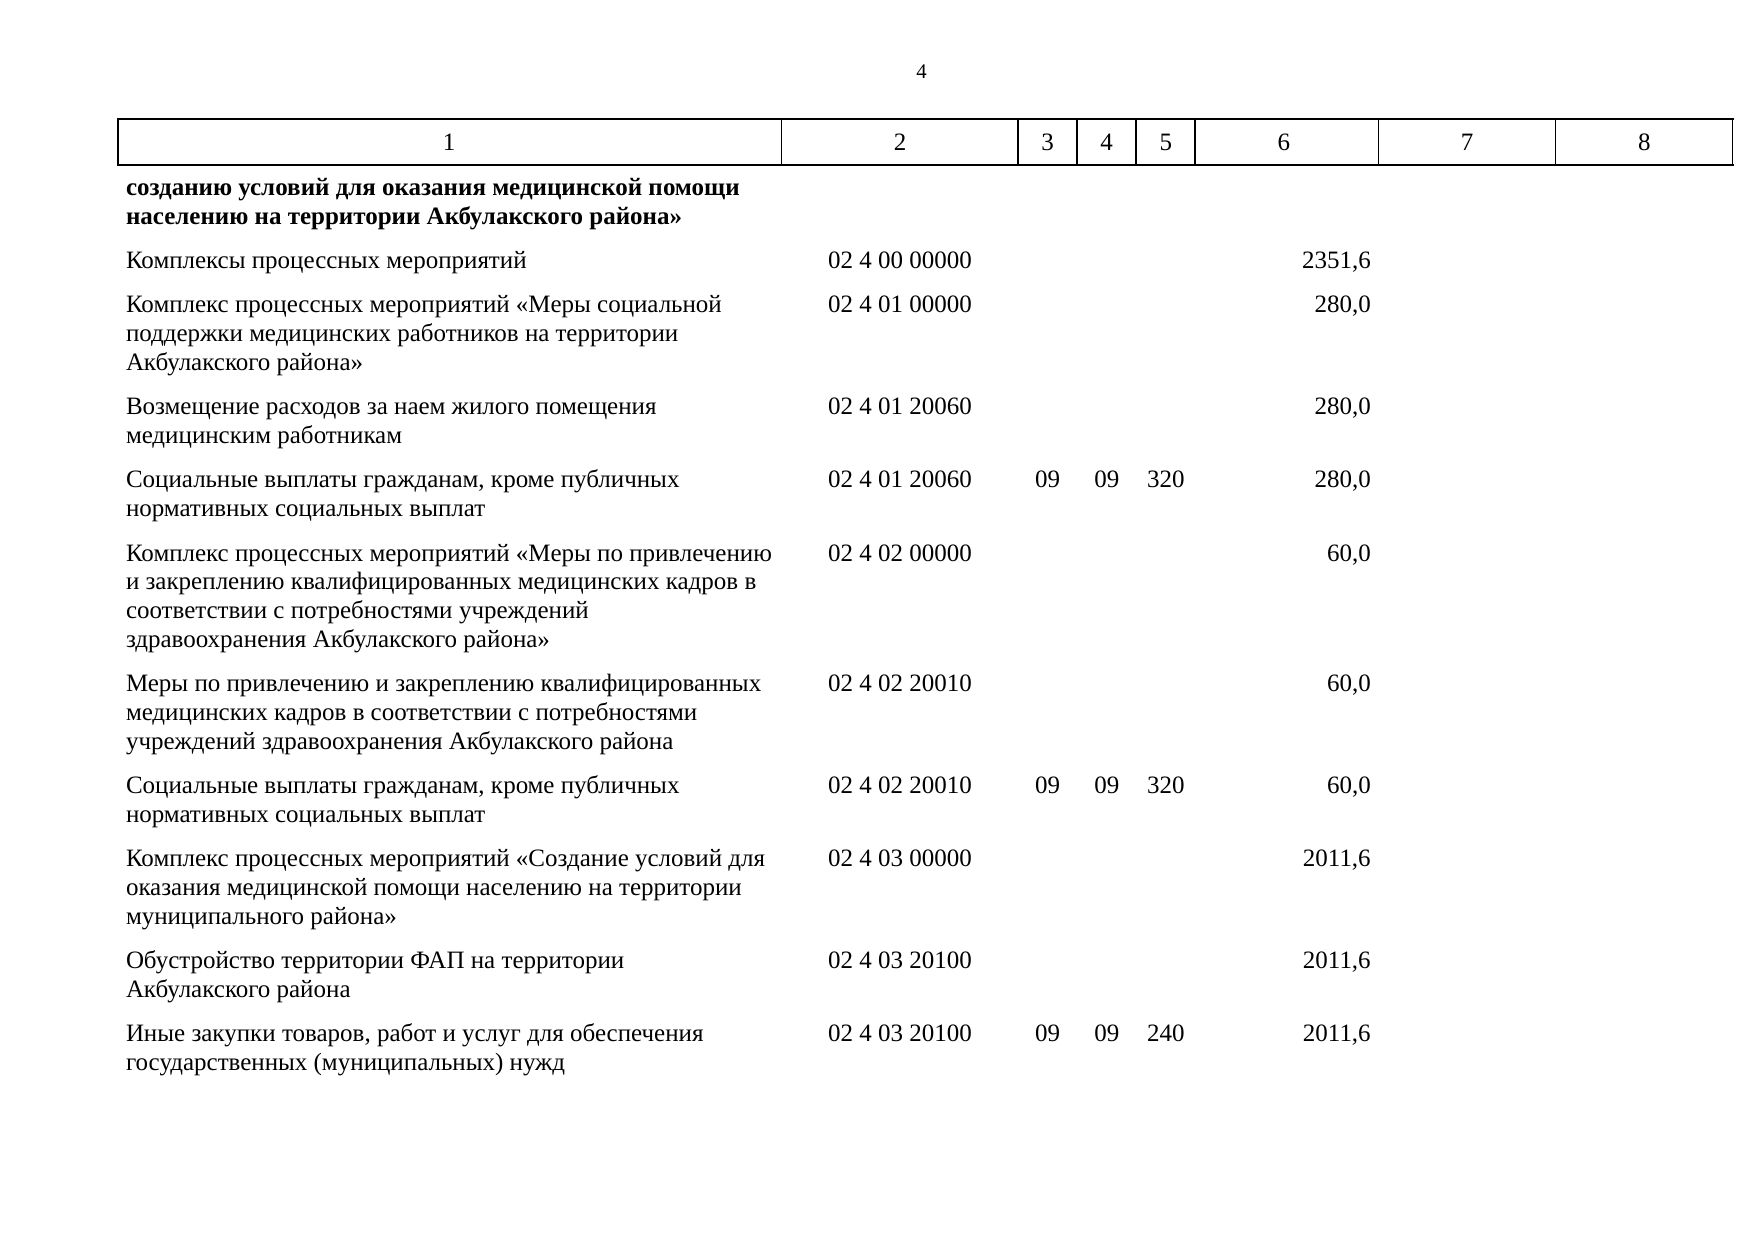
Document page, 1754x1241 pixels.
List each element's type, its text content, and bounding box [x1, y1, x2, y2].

table_header 3 [1026, 128, 1069, 156]
table_header 6 [1203, 128, 1364, 156]
table_cell 02 4 03 00000 [782, 835, 1018, 937]
table_cell [1378, 166, 1555, 237]
table_cell [1018, 835, 1077, 937]
table_cell [1077, 937, 1136, 1010]
table_header 5 [1144, 128, 1187, 156]
table_cell 60,0 [1195, 762, 1378, 835]
table_cell [1378, 835, 1555, 937]
table_cell [1378, 1010, 1555, 1083]
table_cell 02 4 02 20010 [782, 762, 1018, 835]
table_cell Комплекс процессных мероприятий «Меры социальной поддержки медицинских работников на территории Акбулакского района» [118, 282, 782, 383]
table_header [1137, 120, 1194, 164]
table_cell 2351,6 [1195, 237, 1378, 282]
table_cell Комплекс процессных мероприятий «Меры по привлечению и закреплению квалифицированных медицинских кадров в соответствии с потребностями учреждений здравоохранения Акбулакского района» [118, 530, 782, 660]
table_cell [1555, 237, 1733, 282]
table_cell [1077, 282, 1136, 383]
table_cell [1077, 835, 1136, 937]
table_cell [1555, 457, 1733, 530]
table_header [1019, 120, 1076, 164]
table_cell [782, 166, 1018, 237]
table_cell [1555, 1010, 1733, 1083]
table_cell 09 [1018, 762, 1077, 835]
table_cell 60,0 [1195, 660, 1378, 762]
table_cell 02 4 03 20100 [782, 1010, 1018, 1083]
table_cell Обустройство территории ФАП на территории Акбулакского района [118, 937, 782, 1010]
table_cell [1136, 384, 1195, 457]
table_cell [1378, 762, 1555, 835]
table_cell [1018, 660, 1077, 762]
table_cell [1378, 937, 1555, 1010]
table_cell [1378, 384, 1555, 457]
table_cell Социальные выплаты гражданам, кроме публичных нормативных социальных выплат [118, 457, 782, 530]
table_cell [1378, 237, 1555, 282]
table_cell 320 [1136, 762, 1195, 835]
table_cell 280,0 [1195, 282, 1378, 383]
table_header 8 [1563, 128, 1725, 156]
table_cell [1018, 384, 1077, 457]
table_cell [1077, 237, 1136, 282]
table_header [1078, 120, 1135, 164]
table_cell [1077, 660, 1136, 762]
table_cell Комплексы процессных мероприятий [118, 237, 782, 282]
table_header 7 [1386, 128, 1548, 156]
table_header 2 [790, 128, 1010, 156]
table_cell [1378, 530, 1555, 660]
table_cell 02 4 02 00000 [782, 530, 1018, 660]
table_cell [1136, 660, 1195, 762]
table_cell 280,0 [1195, 457, 1378, 530]
table_header [1196, 120, 1378, 164]
table_cell Возмещение расходов за наем жилого помещения медицинским работникам [118, 384, 782, 457]
table_cell [1136, 282, 1195, 383]
table_header 1 [126, 128, 772, 156]
table_cell 02 4 00 00000 [782, 237, 1018, 282]
table_header [119, 120, 781, 164]
table_cell 09 [1077, 1010, 1136, 1083]
table_cell 2011,6 [1195, 835, 1378, 937]
table_cell [1555, 166, 1733, 237]
table_cell [1018, 282, 1077, 383]
table_cell [1555, 530, 1733, 660]
table_cell 02 4 03 20100 [782, 937, 1018, 1010]
table_header [1556, 120, 1732, 164]
table_cell Комплекс процессных мероприятий «Создание условий для оказания медицинской помощи населению на территории муниципального района» [118, 835, 782, 937]
table_cell [1136, 937, 1195, 1010]
table_cell [1136, 835, 1195, 937]
table_cell [1555, 282, 1733, 383]
table_cell 320 [1136, 457, 1195, 530]
table_cell [1136, 237, 1195, 282]
table_header [1379, 120, 1555, 164]
table_cell [1555, 384, 1733, 457]
table_cell [1555, 937, 1733, 1010]
table_cell [1077, 384, 1136, 457]
table_cell [1555, 660, 1733, 762]
table_cell [1018, 530, 1077, 660]
table_cell [1555, 835, 1733, 937]
table_cell 2011,6 [1195, 937, 1378, 1010]
table_cell [1018, 166, 1077, 237]
table_cell 02 4 02 20010 [782, 660, 1018, 762]
table_cell [1136, 530, 1195, 660]
table_cell [1555, 762, 1733, 835]
table_cell созданию условий для оказания медицинской помощи населению на территории Акбулакского района» [118, 166, 782, 237]
table_cell Иные закупки товаров, работ и услуг для обеспечения государственных (муниципальных) нужд [118, 1010, 782, 1083]
table_cell 02 4 01 20060 [782, 457, 1018, 530]
table_cell 2011,6 [1195, 1010, 1378, 1083]
table_cell [1378, 457, 1555, 530]
table_cell [1077, 530, 1136, 660]
table_cell 09 [1018, 1010, 1077, 1083]
table_cell 02 4 01 20060 [782, 384, 1018, 457]
table_cell 09 [1077, 457, 1136, 530]
table_cell [1018, 237, 1077, 282]
table_cell Социальные выплаты гражданам, кроме публичных нормативных социальных выплат [118, 762, 782, 835]
table_cell 09 [1077, 762, 1136, 835]
table_cell [1378, 282, 1555, 383]
table_cell 09 [1018, 457, 1077, 530]
table_cell Меры по привлечению и закреплению квалифицированных медицинских кадров в соответствии с потребностями учреждений здравоохранения Акбулакского района [118, 660, 782, 762]
table_cell 280,0 [1195, 384, 1378, 457]
table_cell [1018, 937, 1077, 1010]
table_cell 60,0 [1195, 530, 1378, 660]
table_header 4 [1085, 128, 1128, 156]
table_cell [1136, 166, 1195, 237]
table_cell [1378, 660, 1555, 762]
table_header [782, 120, 1017, 164]
table_cell [1077, 166, 1136, 237]
table_cell 02 4 01 00000 [782, 282, 1018, 383]
table_cell [1195, 166, 1378, 237]
table_cell 240 [1136, 1010, 1195, 1083]
